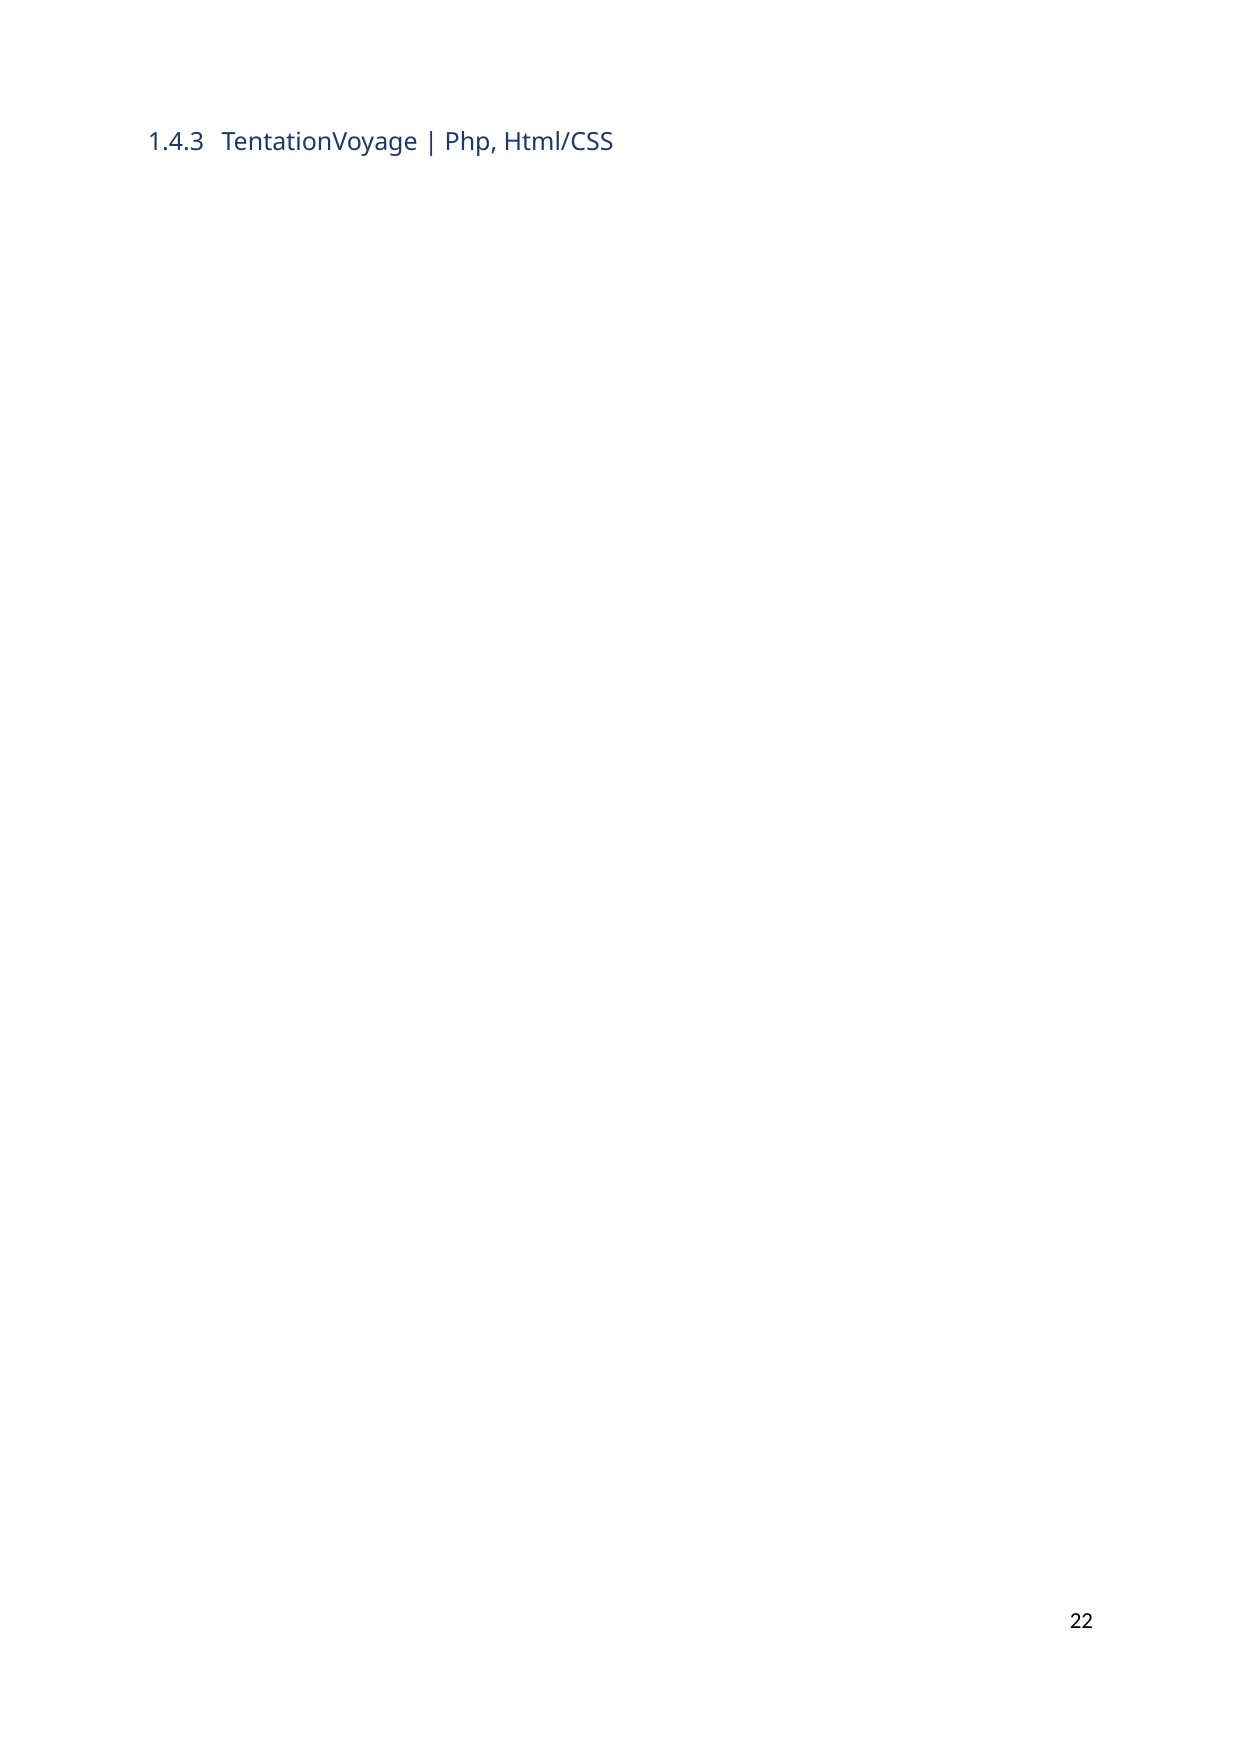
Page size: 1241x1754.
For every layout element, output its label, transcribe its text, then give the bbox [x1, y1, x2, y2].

subtitle 1.4.3 TentationVoyage | Php, Html/CSS [148, 124, 1093, 158]
